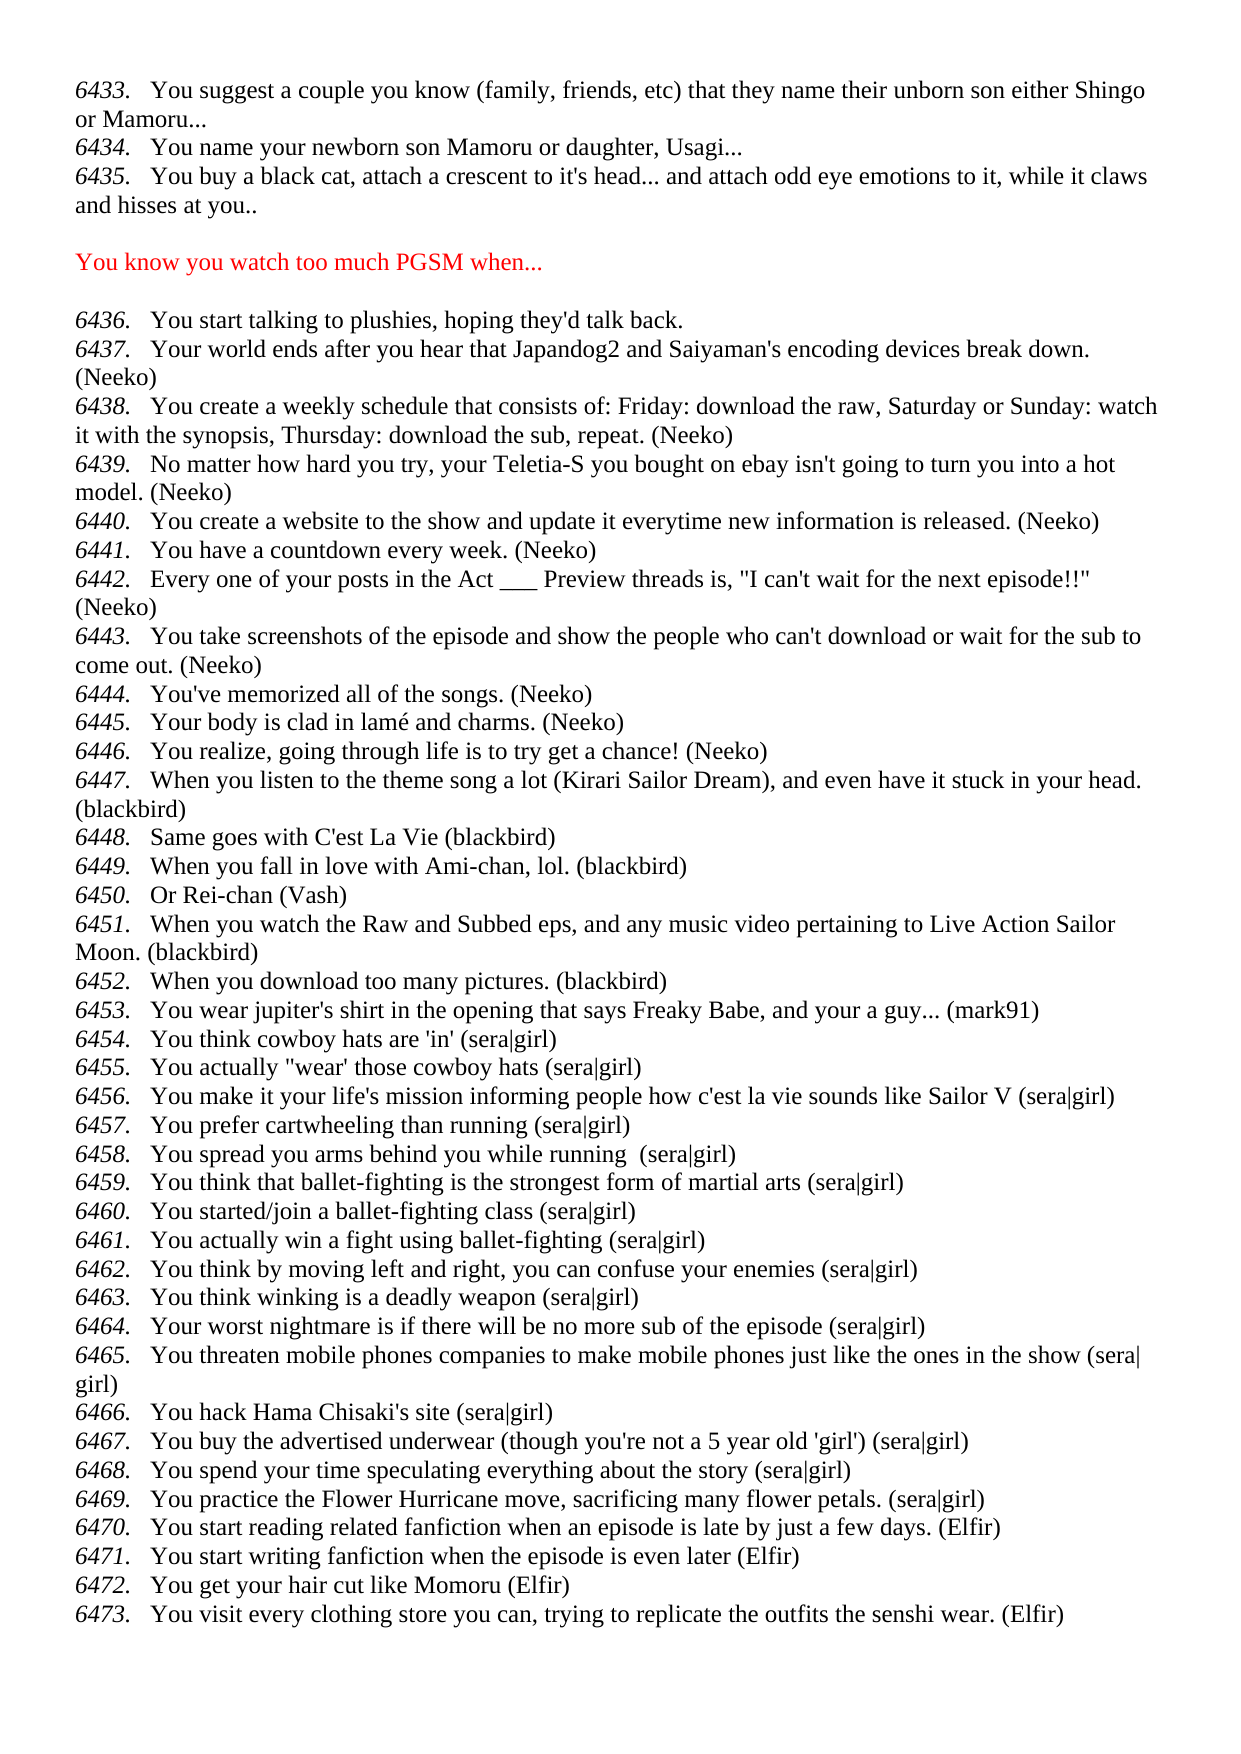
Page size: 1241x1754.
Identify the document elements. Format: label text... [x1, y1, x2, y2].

list You create a website to the show and update it everytime new information is released. (Neeko) [75, 506, 1165, 535]
list You make it your life's mission informing people how c'est la vie sounds like Sailor V (sera|girl) [75, 1081, 1165, 1110]
list You hack Hama Chisaki's site (sera|girl) [75, 1397, 1165, 1426]
list When you download too many pictures. (blackbird) [75, 966, 1165, 995]
list You wear jupiter's shirt in the opening that says Freaky Babe, and your a guy... (mark91) [75, 995, 1165, 1024]
list No matter how hard you try, your Teletia-S you bought on ebay isn't going to turn you into a hot model. (Neeko) [75, 449, 1165, 506]
list You start talking to plushies, hoping they'd talk back. [75, 305, 1165, 334]
list You suggest a couple you know (family, friends, etc) that they name their unborn son either Shingo or Mamoru... [75, 75, 1165, 132]
list You start reading related fanfiction when an episode is late by just a few days. (Elfir) [75, 1512, 1165, 1541]
list You get your hair cut like Momoru (Elfir) [75, 1570, 1165, 1599]
list You have a countdown every week. (Neeko) [75, 535, 1165, 564]
list You buy a black cat, attach a crescent to it's head... and attach odd eye emotions to it, while it claws and hisses at you.. [75, 161, 1165, 219]
list You visit every clothing store you can, trying to replicate the outfits the senshi wear. (Elfir) [75, 1599, 1165, 1627]
list Every one of your posts in the Act ___ Preview threads is, "I can't wait for the next episode!!" (Neeko) [75, 564, 1165, 621]
list Your worst nightmare is if there will be no more sub of the episode (sera|girl) [75, 1311, 1165, 1340]
list You create a weekly schedule that consists of: Friday: download the raw, Saturday or Sunday: watch it with the synopsis, Thursday: download the sub, repeat. (Neeko) [75, 391, 1165, 449]
list You think winking is a deadly weapon (sera|girl) [75, 1282, 1165, 1311]
list You think cowboy hats are 'in' (sera|girl) [75, 1024, 1165, 1052]
list You threaten mobile phones companies to make mobile phones just like the ones in the show (sera|girl) [75, 1340, 1165, 1397]
list You spend your time speculating everything about the story (sera|girl) [75, 1455, 1165, 1484]
list You spread you arms behind you while running (sera|girl) [75, 1139, 1165, 1167]
list You practice the Flower Hurricane move, sacrificing many flower petals. (sera|girl) [75, 1484, 1165, 1512]
list You started/join a ballet-fighting class (sera|girl) [75, 1196, 1165, 1225]
list You realize, going through life is to try get a chance! (Neeko) [75, 736, 1165, 765]
list You think that ballet-fighting is the strongest form of martial arts (sera|girl) [75, 1167, 1165, 1196]
list When you listen to the theme song a lot (Kirari Sailor Dream), and even have it stuck in your head. (blackbird) [75, 765, 1165, 822]
list When you fall in love with Ami-chan, lol. (blackbird) [75, 851, 1165, 880]
list Your world ends after you hear that Japandog2 and Saiyaman's encoding devices break down. (Neeko) [75, 334, 1165, 391]
list You prefer cartwheeling than running (sera|girl) [75, 1110, 1165, 1139]
list You've memorized all of the songs. (Neeko) [75, 679, 1165, 707]
list You take screenshots of the episode and show the people who can't download or wait for the sub to come out. (Neeko) [75, 621, 1165, 679]
list You think by moving left and right, you can confuse your enemies (sera|girl) [75, 1254, 1165, 1282]
list You actually win a fight using ballet-fighting (sera|girl) [75, 1225, 1165, 1254]
list When you watch the Raw and Subbed eps, and any music video pertaining to Live Action Sailor Moon. (blackbird) [75, 909, 1165, 966]
list You actually "wear' those cowboy hats (sera|girl) [75, 1052, 1165, 1081]
text You know you watch too much PGSM when... [75, 247, 1165, 276]
list Or Rei-chan (Vash) [75, 880, 1165, 909]
list You name your newborn son Mamoru or daughter, Usagi... [75, 132, 1165, 161]
list You buy the advertised underwear (though you're not a 5 year old 'girl') (sera|girl) [75, 1426, 1165, 1455]
list Same goes with C'est La Vie (blackbird) [75, 822, 1165, 851]
list Your body is clad in lamé and charms. (Neeko) [75, 707, 1165, 736]
list You start writing fanfiction when the episode is even later (Elfir) [75, 1541, 1165, 1570]
